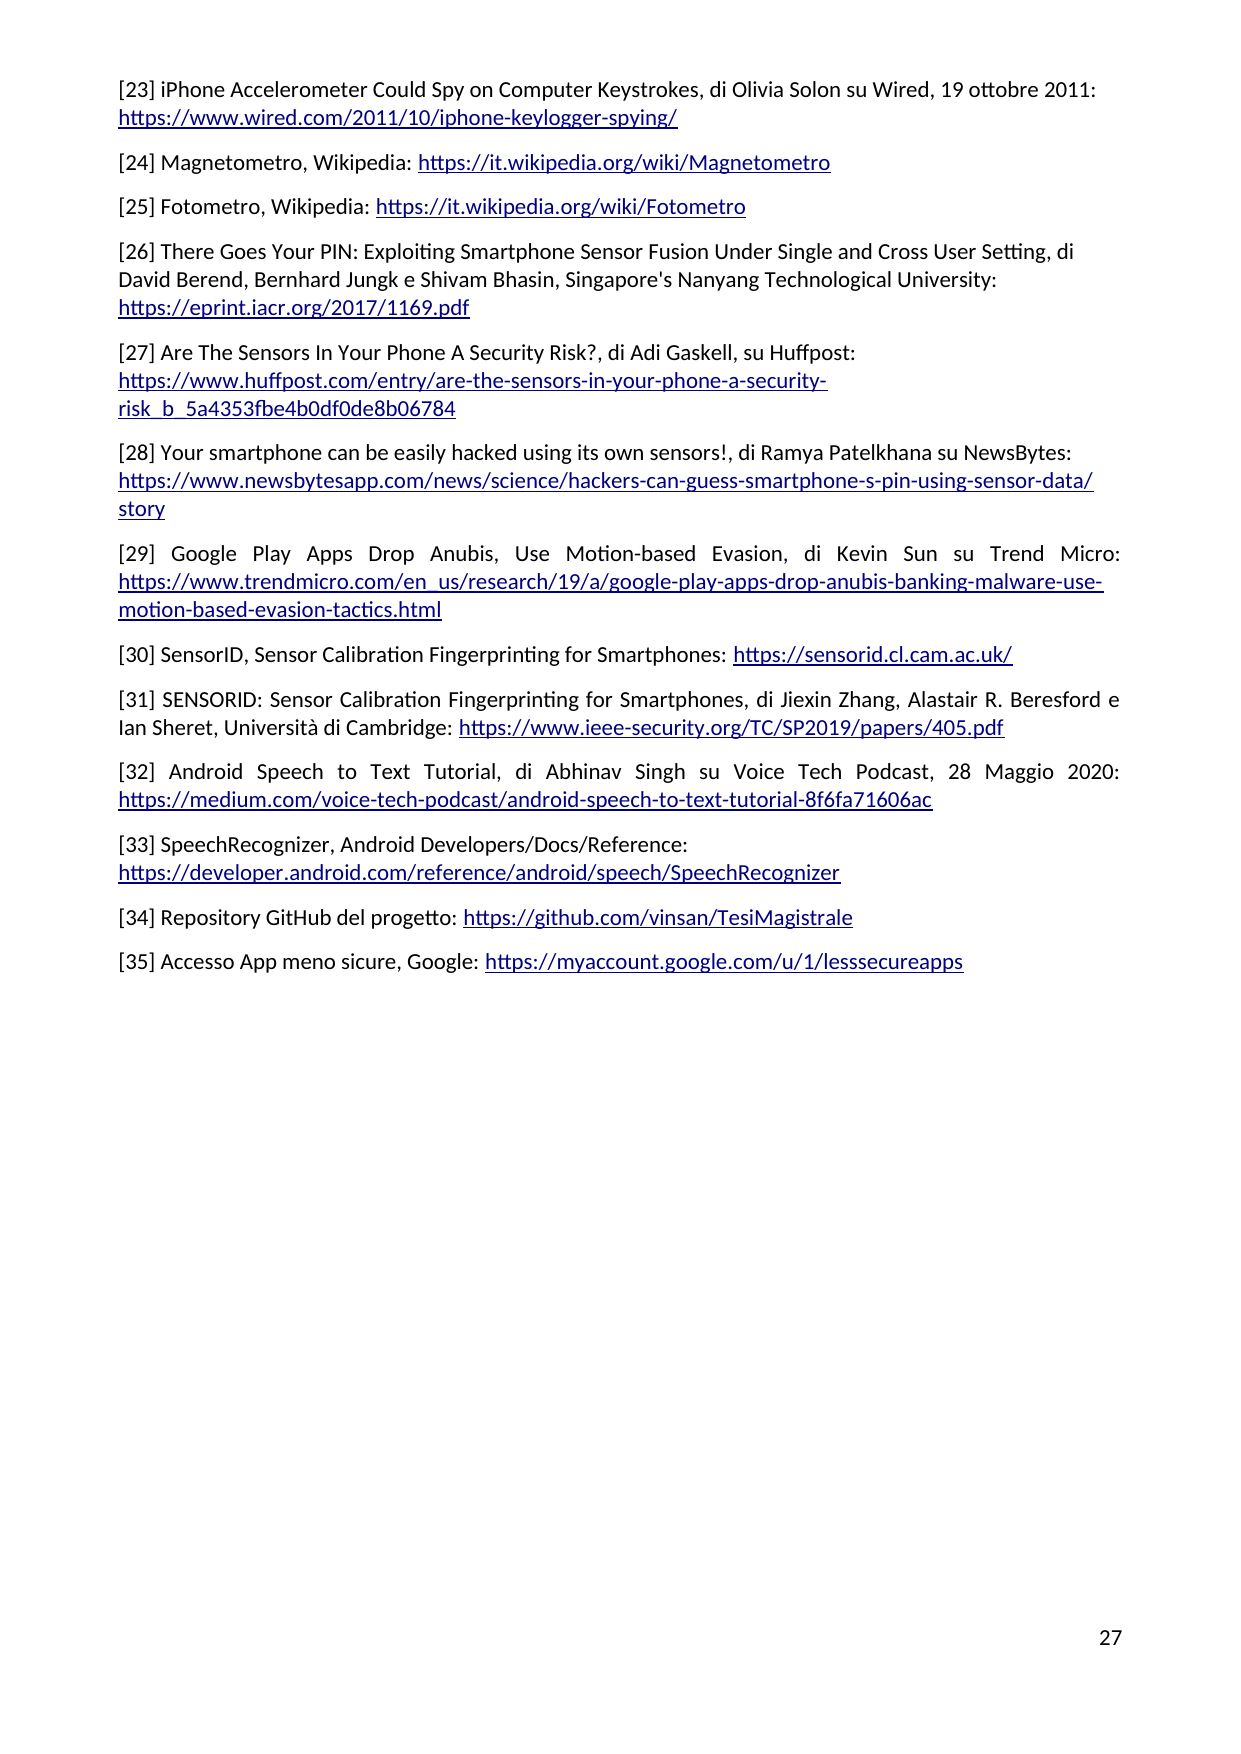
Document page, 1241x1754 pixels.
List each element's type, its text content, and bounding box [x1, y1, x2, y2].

text [27] Are The Sensors In Your Phone A Security Risk?, di Adi Gaskell, su Huffpost: https://www.huffpost.com/entry/are-the-sensors-in-your-phone-a-security-risk_b_5a4353fbe4b0df0de8b06784 [118, 338, 1122, 422]
text [34] Repository GitHub del progetto: https://github.com/vinsan/TesiMagistrale [118, 903, 1122, 931]
text [25] Fotometro, Wikipedia: https://it.wikipedia.org/wiki/Fotometro [118, 192, 1122, 220]
text [31] SENSORID: Sensor Calibration Fingerprinting for Smartphones, di Jiexin Zhang, Alastair R. Beresford e Ian Sheret, Università di Cambridge: https://www.ieee-security.org/TC/SP2019/papers/405.pdf [118, 685, 1122, 741]
text [24] Magnetometro, Wikipedia: https://it.wikipedia.org/wiki/Magnetometro [118, 148, 1122, 176]
text [30] SensorID, Sensor Calibration Fingerprinting for Smartphones: https://sensorid.cl.cam.ac.uk/ [118, 640, 1122, 668]
text [32] Android Speech to Text Tutorial, di Abhinav Singh su Voice Tech Podcast, 28 Maggio 2020: https://medium.com/voice-tech-podcast/android-speech-to-text-tutorial-8f6fa71606ac [118, 757, 1122, 813]
text [26] There Goes Your PIN: Exploiting Smartphone Sensor Fusion Under Single and Cross User Setting, di David Berend, Bernhard Jungk e Shivam Bhasin, Singapore's Nanyang Technological University: https://eprint.iacr.org/2017/1169.pdf [118, 237, 1122, 321]
text [33] SpeechRecognizer, Android Developers/Docs/Reference: https://developer.android.com/reference/android/speech/SpeechRecognizer [118, 830, 1122, 886]
text [28] Your smartphone can be easily hacked using its own sensors!, di Ramya Patelkhana su NewsBytes: https://www.newsbytesapp.com/news/science/hackers-can-guess-smartphone-s-pin-using-sensor-data/story [118, 438, 1122, 523]
text [29] Google Play Apps Drop Anubis, Use Motion-based Evasion, di Kevin Sun su Trend Micro: https://www.trendmicro.com/en_us/research/19/a/google-play-apps-drop-anubis-banking-malware-use-motion-based-evasion-tactics.html [118, 539, 1122, 623]
text [23] iPhone Accelerometer Could Spy on Computer Keystrokes, di Olivia Solon su Wired, 19 ottobre 2011: https://www.wired.com/2011/10/iphone-keylogger-spying/ [118, 75, 1122, 131]
text [35] Accesso App meno sicure, Google: https://myaccount.google.com/u/1/lesssecureapps [118, 947, 1122, 976]
